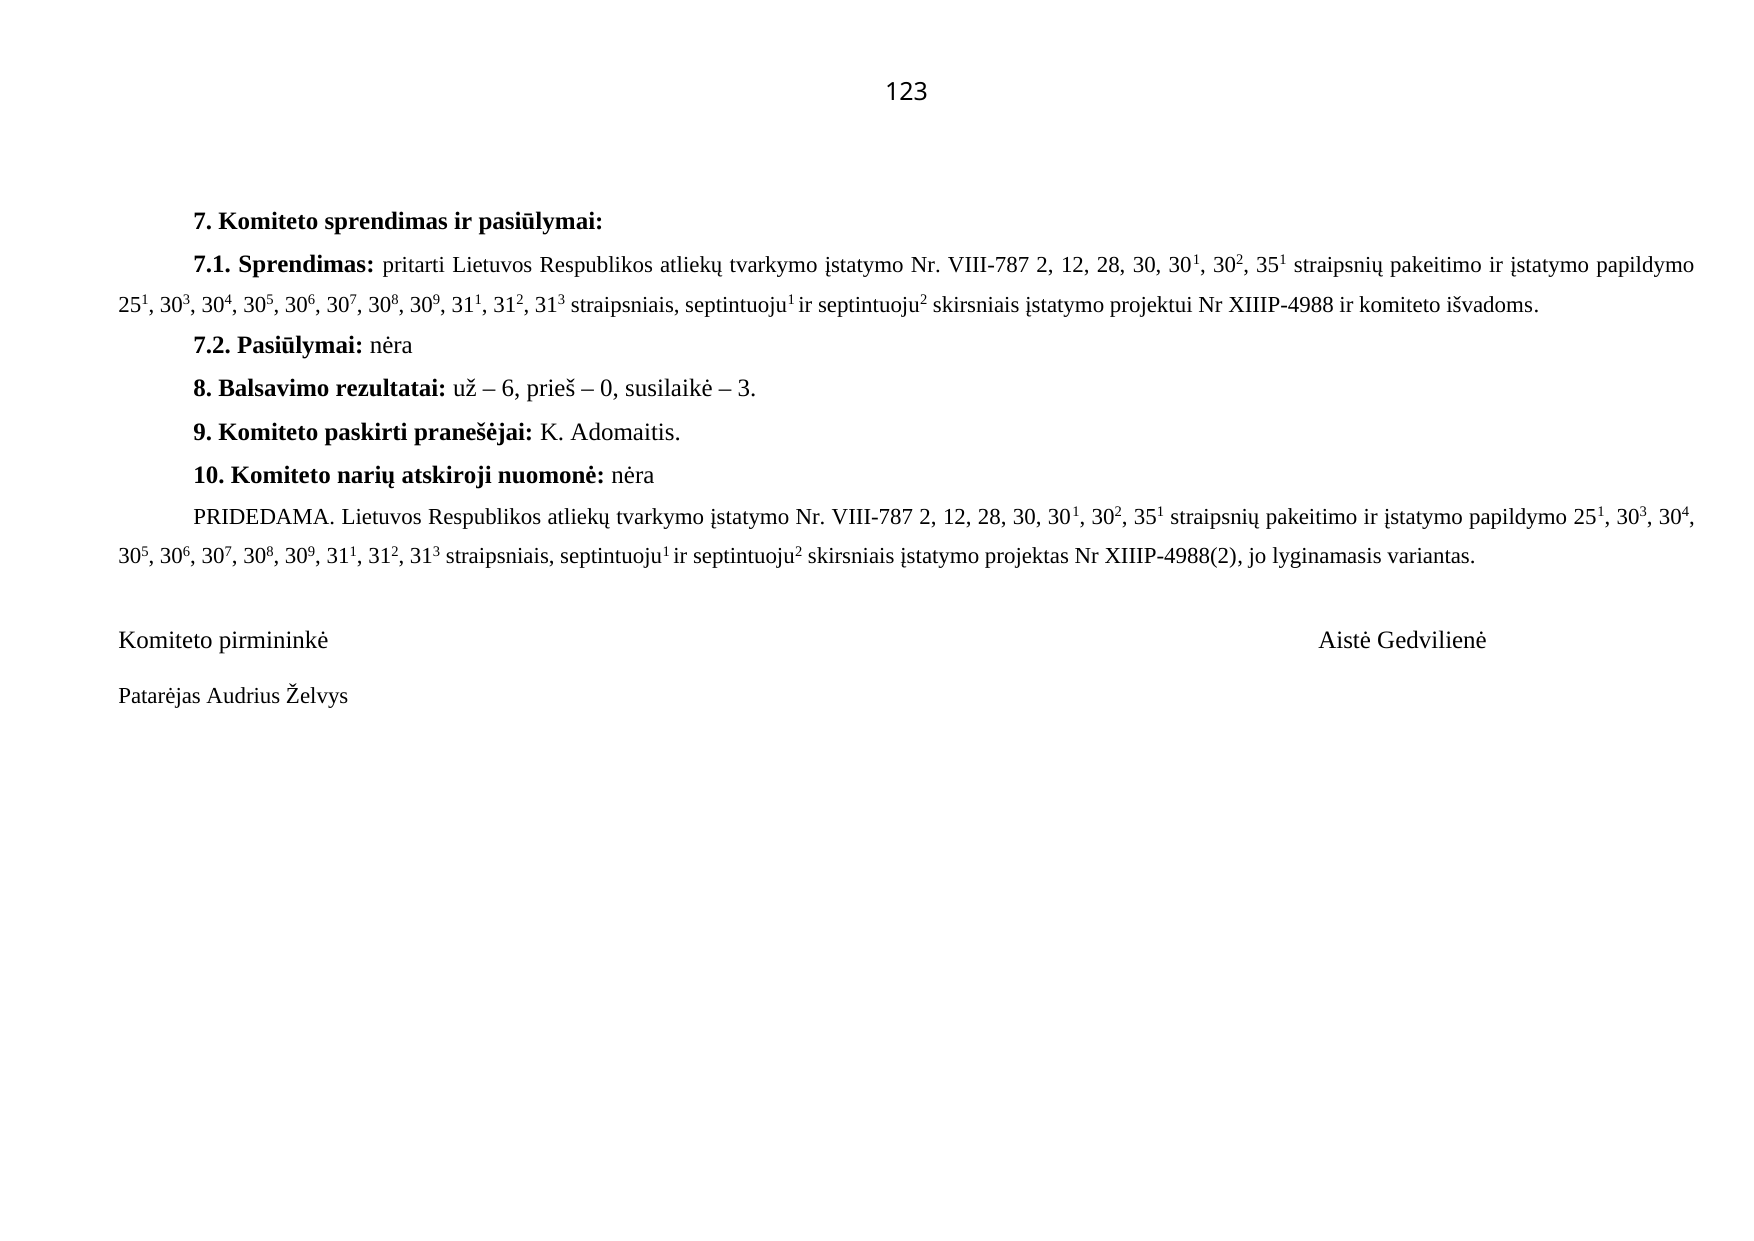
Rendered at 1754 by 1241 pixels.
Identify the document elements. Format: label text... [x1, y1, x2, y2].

text Patarėjas Audrius Želvys [118, 682, 1695, 709]
text 7.1. Sprendimas: pritarti Lietuvos Respublikos atliekų tvarkymo įstatymo Nr. VIII-787 2, 12, 28, 30, 301, 302, 351 straipsnių pakeitimo ir įstatymo papildymo 251, 303, 304, 305, 306, 307, 308, 309, 311, 312, 313 straipsniais, septintuoju1 ir septintuoju2 skirsniais įstatymo projektui Nr XIIIP-4988 ir komiteto išvadoms. [118, 249, 1695, 317]
text 7.2. Pasiūlymai: nėra [118, 330, 1695, 359]
text PRIDEDAMA. Lietuvos Respublikos atliekų tvarkymo įstatymo Nr. VIII-787 2, 12, 28, 30, 301, 302, 351 straipsnių pakeitimo ir įstatymo papildymo 251, 303, 304, 305, 306, 307, 308, 309, 311, 312, 313 straipsniais, septintuoju1 ir septintuoju2 skirsniais įstatymo projektas Nr XIIIP-4988(2), jo lyginamasis variantas. [118, 503, 1695, 569]
text Komiteto pirmininkė (Parašas) Aistė Gedvilienė [118, 625, 1695, 654]
text 7. Komiteto sprendimas ir pasiūlymai: [118, 206, 1695, 235]
text 9. Komiteto paskirti pranešėjai: K. Adomaitis. [118, 417, 1695, 445]
text 8. Balsavimo rezultatai: už – 6, prieš – 0, susilaikė – 3. [118, 373, 1695, 402]
text 10. Komiteto narių atskiroji nuomonė: nėra [118, 460, 1695, 488]
